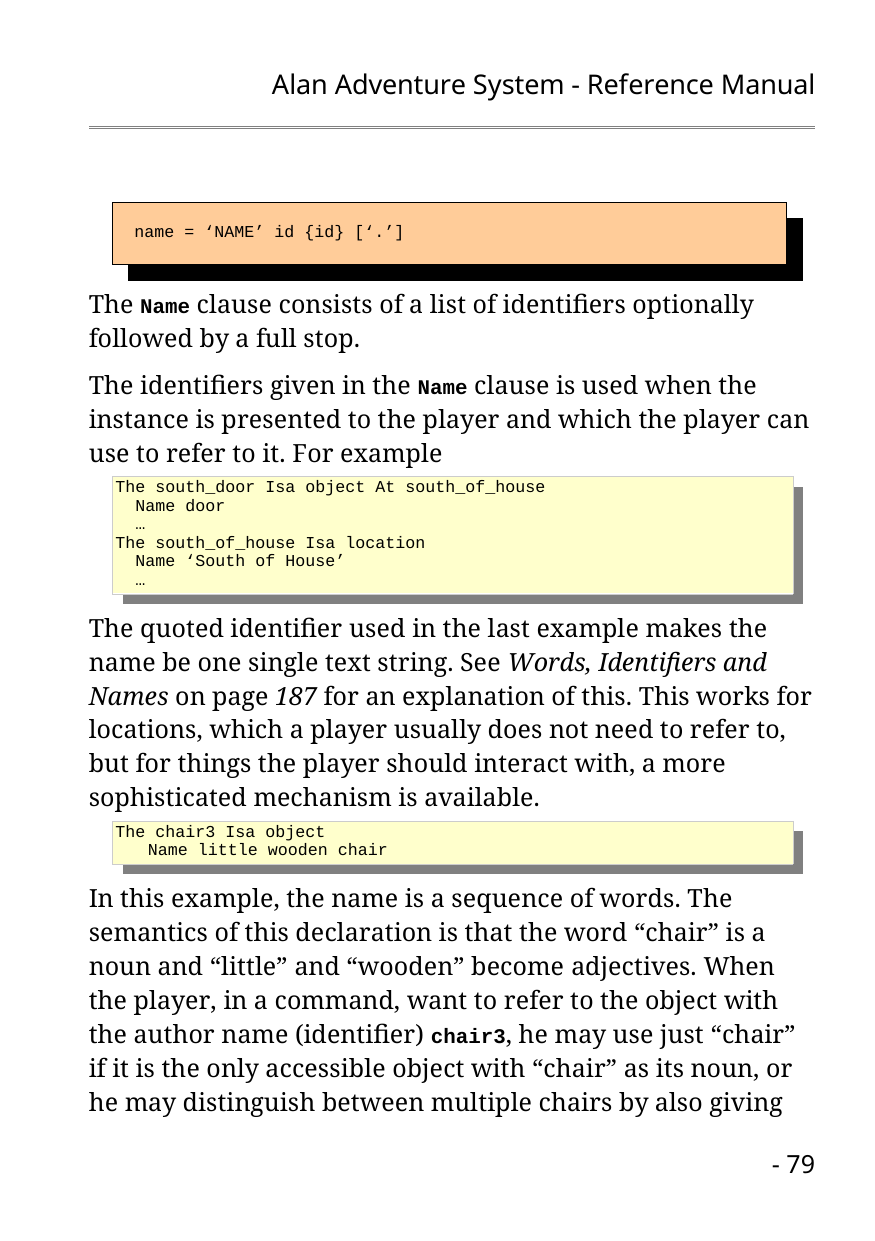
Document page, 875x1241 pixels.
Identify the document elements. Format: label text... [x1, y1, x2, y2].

text The Name clause consists of a list of identifiers optionally followed by a full stop. [88, 287, 815, 355]
text The south_of_house Isa location Name ‘South of House’ … [113, 532, 793, 593]
text The chair3 Isa object Name little wooden chair [113, 822, 793, 864]
text name = ‘NAME’ id {id} [‘.’] [113, 203, 786, 264]
text The quoted identifier used in the last example makes the name be one single text string. See Words, Identifiers and Names on page 151 for an explanation of this. This works for locations, which a player usually does not need to refer to, but for things the player should interact with, a more sophisticated mechanism is available. [88, 611, 815, 814]
text The identifiers given in the Name clause is used when the instance is presented to the player and which the player can use to refer to it. For example [88, 368, 815, 470]
text The south_door Isa object At south_of_house Name door [113, 477, 793, 513]
text … [113, 513, 793, 532]
text In this example, the name is a sequence of words. The semantics of this declaration is that the word “chair” is a noun and “little” and “wooden” become adjectives. When the player, in a command, want to refer to the object with the author name (identifier) chair3, he may use just “chair” if it is the only accessible object with “chair” as its noun, or he may distinguish between multiple chairs by also giving [88, 881, 815, 1119]
